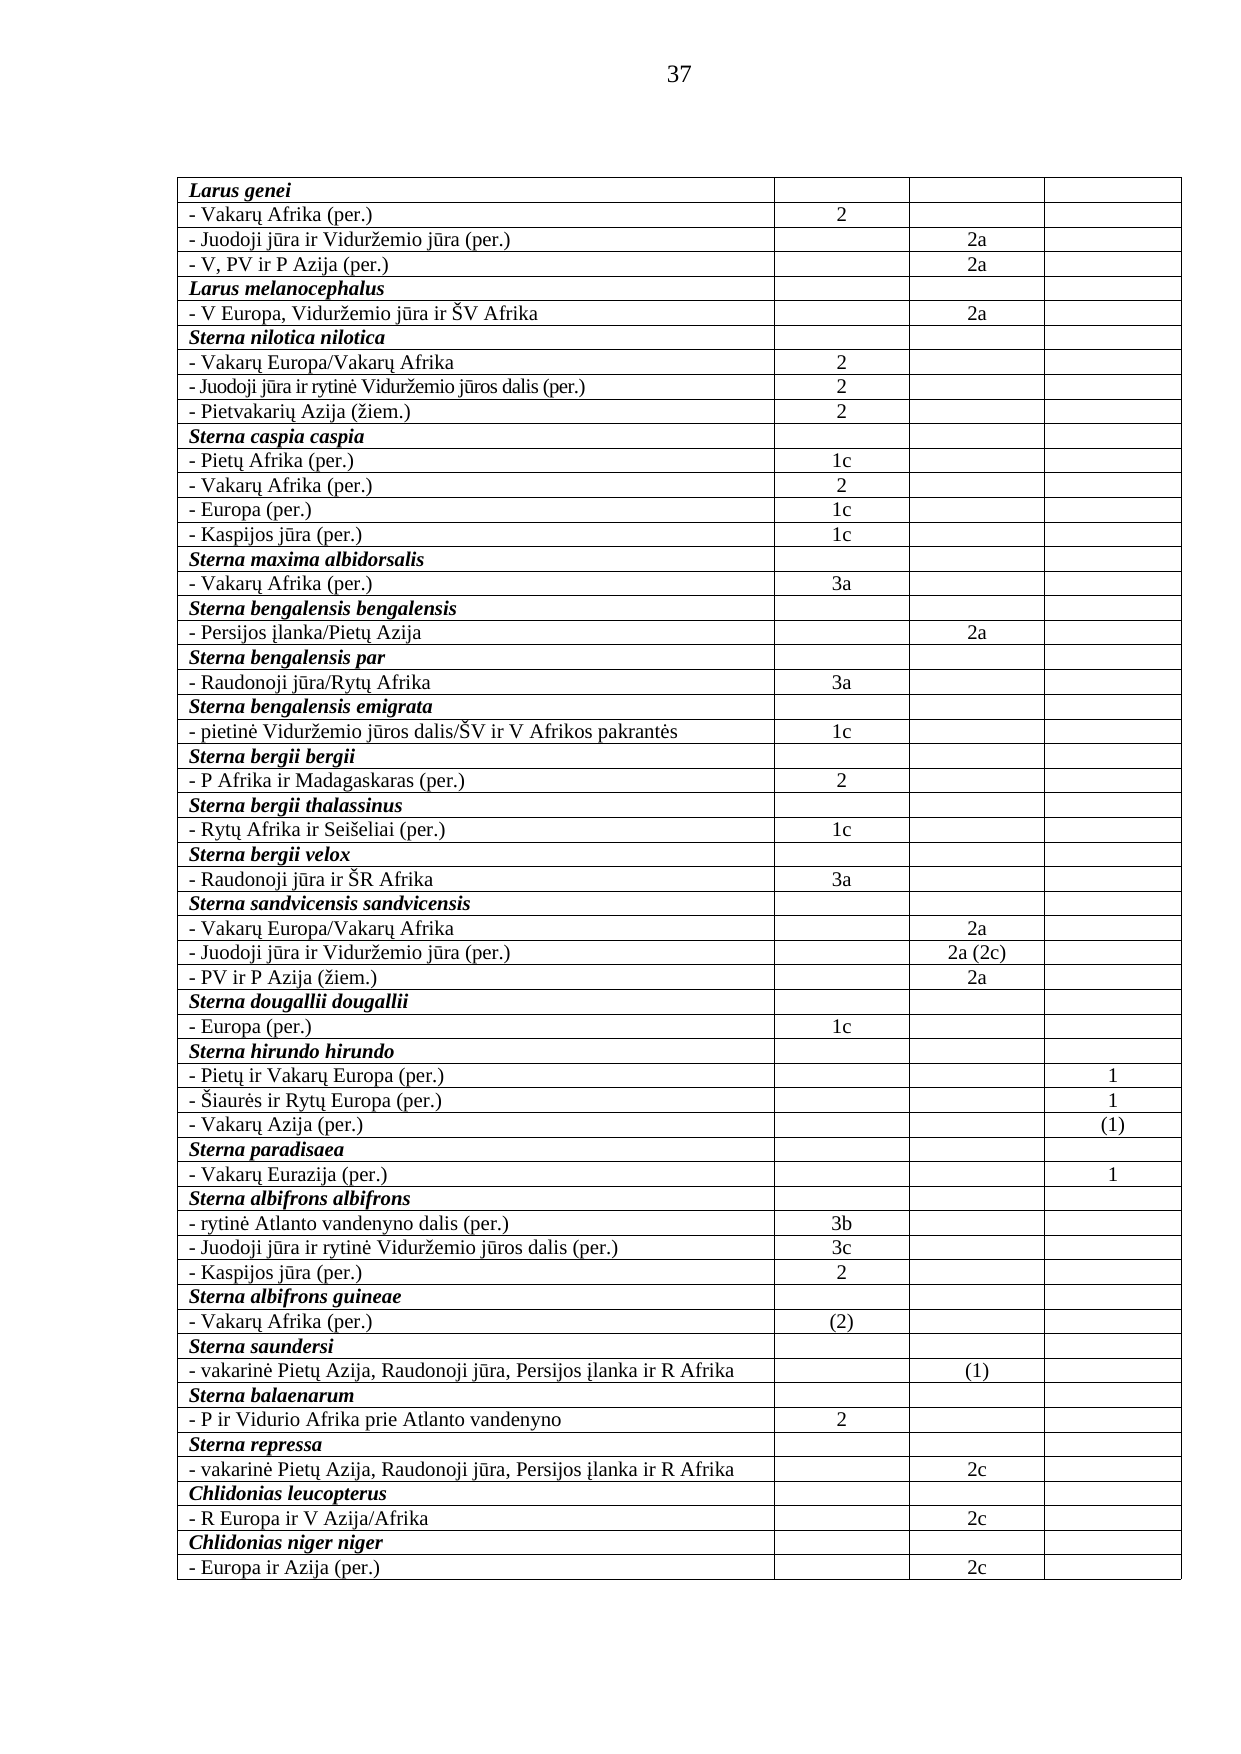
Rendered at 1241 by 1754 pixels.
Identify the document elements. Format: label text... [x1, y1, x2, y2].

table_cell [775, 326, 909, 349]
table_cell - Europa (per.) [178, 498, 774, 521]
table_cell Larus melanocephalus [178, 277, 774, 300]
table_cell Sterna albifrons albifrons [178, 1187, 774, 1210]
table_cell [775, 228, 909, 251]
table_cell [775, 1555, 909, 1579]
table_cell [1045, 1039, 1181, 1063]
table_cell - P Afrika ir Madagaskaras (per.) [178, 769, 774, 792]
table_cell Sterna bengalensis emigrata [178, 695, 774, 718]
table_cell - Pietų ir Vakarų Europa (per.) [178, 1064, 774, 1087]
table_cell [775, 1285, 909, 1308]
table_cell [1045, 1334, 1181, 1358]
table_cell 1c [775, 523, 909, 546]
table_cell - V Europa, Viduržemio jūra ir ŠV Afrika [178, 301, 774, 325]
table_cell [775, 1359, 909, 1382]
table_cell [775, 941, 909, 964]
table_cell - Vakarų Afrika (per.) [178, 473, 774, 497]
table_cell [775, 916, 909, 940]
table_cell [1045, 793, 1181, 817]
table_cell [1045, 990, 1181, 1013]
table_cell - Vakarų Afrika (per.) [178, 1310, 774, 1333]
table_cell 1c [775, 449, 909, 472]
table_cell - Vakarų Eurazija (per.) [178, 1162, 774, 1186]
table_cell [910, 277, 1044, 300]
table_cell [910, 720, 1044, 743]
table_cell [1045, 473, 1181, 497]
table_cell [1045, 843, 1181, 866]
table_cell [775, 178, 909, 202]
table_cell [1045, 326, 1181, 349]
table_cell [910, 1039, 1044, 1063]
table_cell 1c [775, 1015, 909, 1038]
table_cell Sterna balaenarum [178, 1383, 774, 1407]
table_cell [775, 793, 909, 817]
table_cell [910, 1064, 1044, 1087]
table_cell [910, 596, 1044, 620]
table_cell [1045, 228, 1181, 251]
table_cell [1045, 645, 1181, 669]
table_cell [910, 1482, 1044, 1505]
table_cell [1045, 965, 1181, 989]
table_cell [1045, 892, 1181, 915]
table_cell [910, 990, 1044, 1013]
table_cell [775, 843, 909, 866]
table_cell [910, 350, 1044, 374]
table_cell [910, 1531, 1044, 1554]
table_cell 1c [775, 498, 909, 521]
table_cell [1045, 252, 1181, 276]
table_cell - vakarinė Pietų Azija, Raudonoji jūra, Persijos įlanka ir R Afrika [178, 1457, 774, 1481]
table_cell 2c [910, 1506, 1044, 1530]
table_cell 2 [775, 769, 909, 792]
table_cell [1045, 203, 1181, 226]
table_cell [1045, 1260, 1181, 1284]
table_cell Sterna dougallii dougallii [178, 990, 774, 1013]
table_cell [1045, 695, 1181, 718]
table_cell [775, 301, 909, 325]
table_cell [775, 1334, 909, 1358]
table_cell - Juodoji jūra ir Viduržemio jūra (per.) [178, 941, 774, 964]
table_cell [910, 1138, 1044, 1161]
table_cell (2) [775, 1310, 909, 1333]
table_cell [1045, 1383, 1181, 1407]
table_cell [775, 645, 909, 669]
table_cell [910, 375, 1044, 398]
table_cell [910, 695, 1044, 718]
table_cell [775, 1039, 909, 1063]
table_cell 2 [775, 375, 909, 398]
table_cell [775, 252, 909, 276]
table_cell [775, 424, 909, 448]
table_cell [1045, 572, 1181, 595]
table_cell Sterna caspia caspia [178, 424, 774, 448]
table_cell Sterna bergii thalassinus [178, 793, 774, 817]
table_cell 1 [1045, 1088, 1181, 1112]
table_cell - P ir Vidurio Afrika prie Atlanto vandenyno [178, 1408, 774, 1431]
table_cell [1045, 498, 1181, 521]
table_cell [910, 473, 1044, 497]
table_cell Sterna sandvicensis sandvicensis [178, 892, 774, 915]
table_cell [910, 449, 1044, 472]
table_cell - rytinė Atlanto vandenyno dalis (per.) [178, 1211, 774, 1235]
table_cell [1045, 1408, 1181, 1431]
table_cell [775, 1531, 909, 1554]
table_cell [1045, 1482, 1181, 1505]
table_cell [1045, 547, 1181, 571]
table_cell [1045, 1531, 1181, 1554]
table_cell Sterna maxima albidorsalis [178, 547, 774, 571]
table_cell Chlidonias leucopterus [178, 1482, 774, 1505]
table_cell [1045, 916, 1181, 940]
table_cell 2a [910, 301, 1044, 325]
table_cell [910, 1383, 1044, 1407]
table_cell 2 [775, 350, 909, 374]
table_cell [910, 670, 1044, 694]
table_cell - pietinė Viduržemio jūros dalis/ŠV ir V Afrikos pakrantės [178, 720, 774, 743]
table_cell [775, 1506, 909, 1530]
table_cell - Persijos įlanka/Pietų Azija [178, 621, 774, 644]
table_cell [910, 424, 1044, 448]
table_cell 2 [775, 1260, 909, 1284]
table_cell 3b [775, 1211, 909, 1235]
table_cell 2a [910, 228, 1044, 251]
table_cell [1045, 1285, 1181, 1308]
table_cell 3a [775, 572, 909, 595]
table_cell - Pietvakarių Azija (žiem.) [178, 400, 774, 423]
table_cell [775, 695, 909, 718]
table_cell 2a [910, 916, 1044, 940]
table_cell [910, 744, 1044, 768]
table_cell [910, 1334, 1044, 1358]
table_cell [775, 744, 909, 768]
table_cell - Vakarų Europa/Vakarų Afrika [178, 350, 774, 374]
table_cell [1045, 350, 1181, 374]
table_cell [910, 1236, 1044, 1259]
table_cell [775, 965, 909, 989]
table_cell [910, 1162, 1044, 1186]
table_cell [775, 621, 909, 644]
table_cell [775, 1383, 909, 1407]
table_cell [1045, 178, 1181, 202]
table_cell [775, 547, 909, 571]
table_cell [775, 990, 909, 1013]
table_cell [1045, 301, 1181, 325]
table_cell Larus genei [178, 178, 774, 202]
table_cell [910, 843, 1044, 866]
table_cell [910, 326, 1044, 349]
table_cell [1045, 720, 1181, 743]
table_cell [1045, 523, 1181, 546]
table_cell [775, 1457, 909, 1481]
table_cell [910, 1260, 1044, 1284]
table_cell [1045, 1359, 1181, 1382]
table_cell - Vakarų Afrika (per.) [178, 203, 774, 226]
table_cell [910, 523, 1044, 546]
table_cell 3a [775, 867, 909, 891]
table_cell [1045, 1187, 1181, 1210]
table_cell - PV ir P Azija (žiem.) [178, 965, 774, 989]
table_cell Chlidonias niger niger [178, 1531, 774, 1554]
table_cell [1045, 1506, 1181, 1530]
table_cell - Juodoji jūra ir rytinė Viduržemio jūros dalis (per.) [178, 375, 774, 398]
table_cell Sterna saundersi [178, 1334, 774, 1358]
table_cell [1045, 1138, 1181, 1161]
table_cell [1045, 1211, 1181, 1235]
table_cell - Kaspijos jūra (per.) [178, 523, 774, 546]
table_cell [910, 1113, 1044, 1136]
table_cell - V, PV ir P Azija (per.) [178, 252, 774, 276]
table_cell [1045, 424, 1181, 448]
table_cell [910, 1433, 1044, 1456]
table_cell [1045, 1310, 1181, 1333]
table_cell [910, 1310, 1044, 1333]
table_cell [1045, 400, 1181, 423]
table_cell [775, 1138, 909, 1161]
table_cell [910, 1015, 1044, 1038]
table_cell 2a [910, 252, 1044, 276]
table_cell [775, 277, 909, 300]
table_cell [910, 547, 1044, 571]
table_cell - Raudonoji jūra ir ŠR Afrika [178, 867, 774, 891]
table_cell [1045, 449, 1181, 472]
table_cell [775, 1064, 909, 1087]
table_cell (1) [910, 1359, 1044, 1382]
table_cell 2 [775, 400, 909, 423]
table_cell [910, 1408, 1044, 1431]
table_cell [910, 1088, 1044, 1112]
table_cell 2a [910, 965, 1044, 989]
table_cell - vakarinė Pietų Azija, Raudonoji jūra, Persijos įlanka ir R Afrika [178, 1359, 774, 1382]
table_cell 3a [775, 670, 909, 694]
table_cell [1045, 596, 1181, 620]
table_cell [910, 645, 1044, 669]
table_cell 2a [910, 621, 1044, 644]
table_cell Sterna albifrons guineae [178, 1285, 774, 1308]
table_cell - Vakarų Azija (per.) [178, 1113, 774, 1136]
table_cell 1c [775, 720, 909, 743]
table_cell [910, 400, 1044, 423]
table_cell [910, 793, 1044, 817]
table_cell [910, 178, 1044, 202]
table_cell [775, 1187, 909, 1210]
table_cell - Šiaurės ir Rytų Europa (per.) [178, 1088, 774, 1112]
table_cell - Vakarų Afrika (per.) [178, 572, 774, 595]
table_cell [910, 1187, 1044, 1210]
table_cell - Raudonoji jūra/Rytų Afrika [178, 670, 774, 694]
table_cell [1045, 670, 1181, 694]
table_cell 1 [1045, 1162, 1181, 1186]
table_cell [1045, 1555, 1181, 1579]
table_cell [775, 1088, 909, 1112]
table_cell [910, 572, 1044, 595]
table_cell 2 [775, 1408, 909, 1431]
table_cell [1045, 375, 1181, 398]
table_cell - Juodoji jūra ir rytinė Viduržemio jūros dalis (per.) [178, 1236, 774, 1259]
table_cell 3c [775, 1236, 909, 1259]
table_cell [910, 1285, 1044, 1308]
table_cell [1045, 867, 1181, 891]
table_cell [1045, 1433, 1181, 1456]
table_cell [910, 867, 1044, 891]
table_cell Sterna nilotica nilotica [178, 326, 774, 349]
table_cell [775, 892, 909, 915]
table_cell [775, 1113, 909, 1136]
table_cell [910, 769, 1044, 792]
table_cell [910, 498, 1044, 521]
table_cell 1c [775, 818, 909, 841]
table_cell - Pietų Afrika (per.) [178, 449, 774, 472]
table_cell 2c [910, 1457, 1044, 1481]
table_cell - R Europa ir V Azija/Afrika [178, 1506, 774, 1530]
table_cell Sterna bengalensis bengalensis [178, 596, 774, 620]
table_cell [1045, 769, 1181, 792]
table_cell - Juodoji jūra ir Viduržemio jūra (per.) [178, 228, 774, 251]
table_cell Sterna repressa [178, 1433, 774, 1456]
table_cell - Rytų Afrika ir Seišeliai (per.) [178, 818, 774, 841]
table_cell [775, 1482, 909, 1505]
table_cell 2 [775, 473, 909, 497]
table_cell 2a (2c) [910, 941, 1044, 964]
table_cell [775, 1433, 909, 1456]
table_cell [910, 818, 1044, 841]
table_cell [1045, 818, 1181, 841]
table_cell - Europa (per.) [178, 1015, 774, 1038]
table_cell - Europa ir Azija (per.) [178, 1555, 774, 1579]
table_cell Sterna bergii velox [178, 843, 774, 866]
table_cell [1045, 277, 1181, 300]
table_cell [910, 203, 1044, 226]
table_cell Sterna paradisaea [178, 1138, 774, 1161]
table_cell [1045, 1457, 1181, 1481]
table_cell [775, 1162, 909, 1186]
table_cell [1045, 621, 1181, 644]
table_cell (1) [1045, 1113, 1181, 1136]
table_cell - Vakarų Europa/Vakarų Afrika [178, 916, 774, 940]
table_cell 2c [910, 1555, 1044, 1579]
table_cell 1 [1045, 1064, 1181, 1087]
table_cell 2 [775, 203, 909, 226]
table_cell [1045, 1015, 1181, 1038]
table_cell [910, 1211, 1044, 1235]
table_cell [1045, 744, 1181, 768]
table_cell [1045, 941, 1181, 964]
table_cell Sterna bergii bergii [178, 744, 774, 768]
table_cell Sterna hirundo hirundo [178, 1039, 774, 1063]
table_cell [775, 596, 909, 620]
table_cell [910, 892, 1044, 915]
table_cell [1045, 1236, 1181, 1259]
table_cell - Kaspijos jūra (per.) [178, 1260, 774, 1284]
table_cell Sterna bengalensis par [178, 645, 774, 669]
